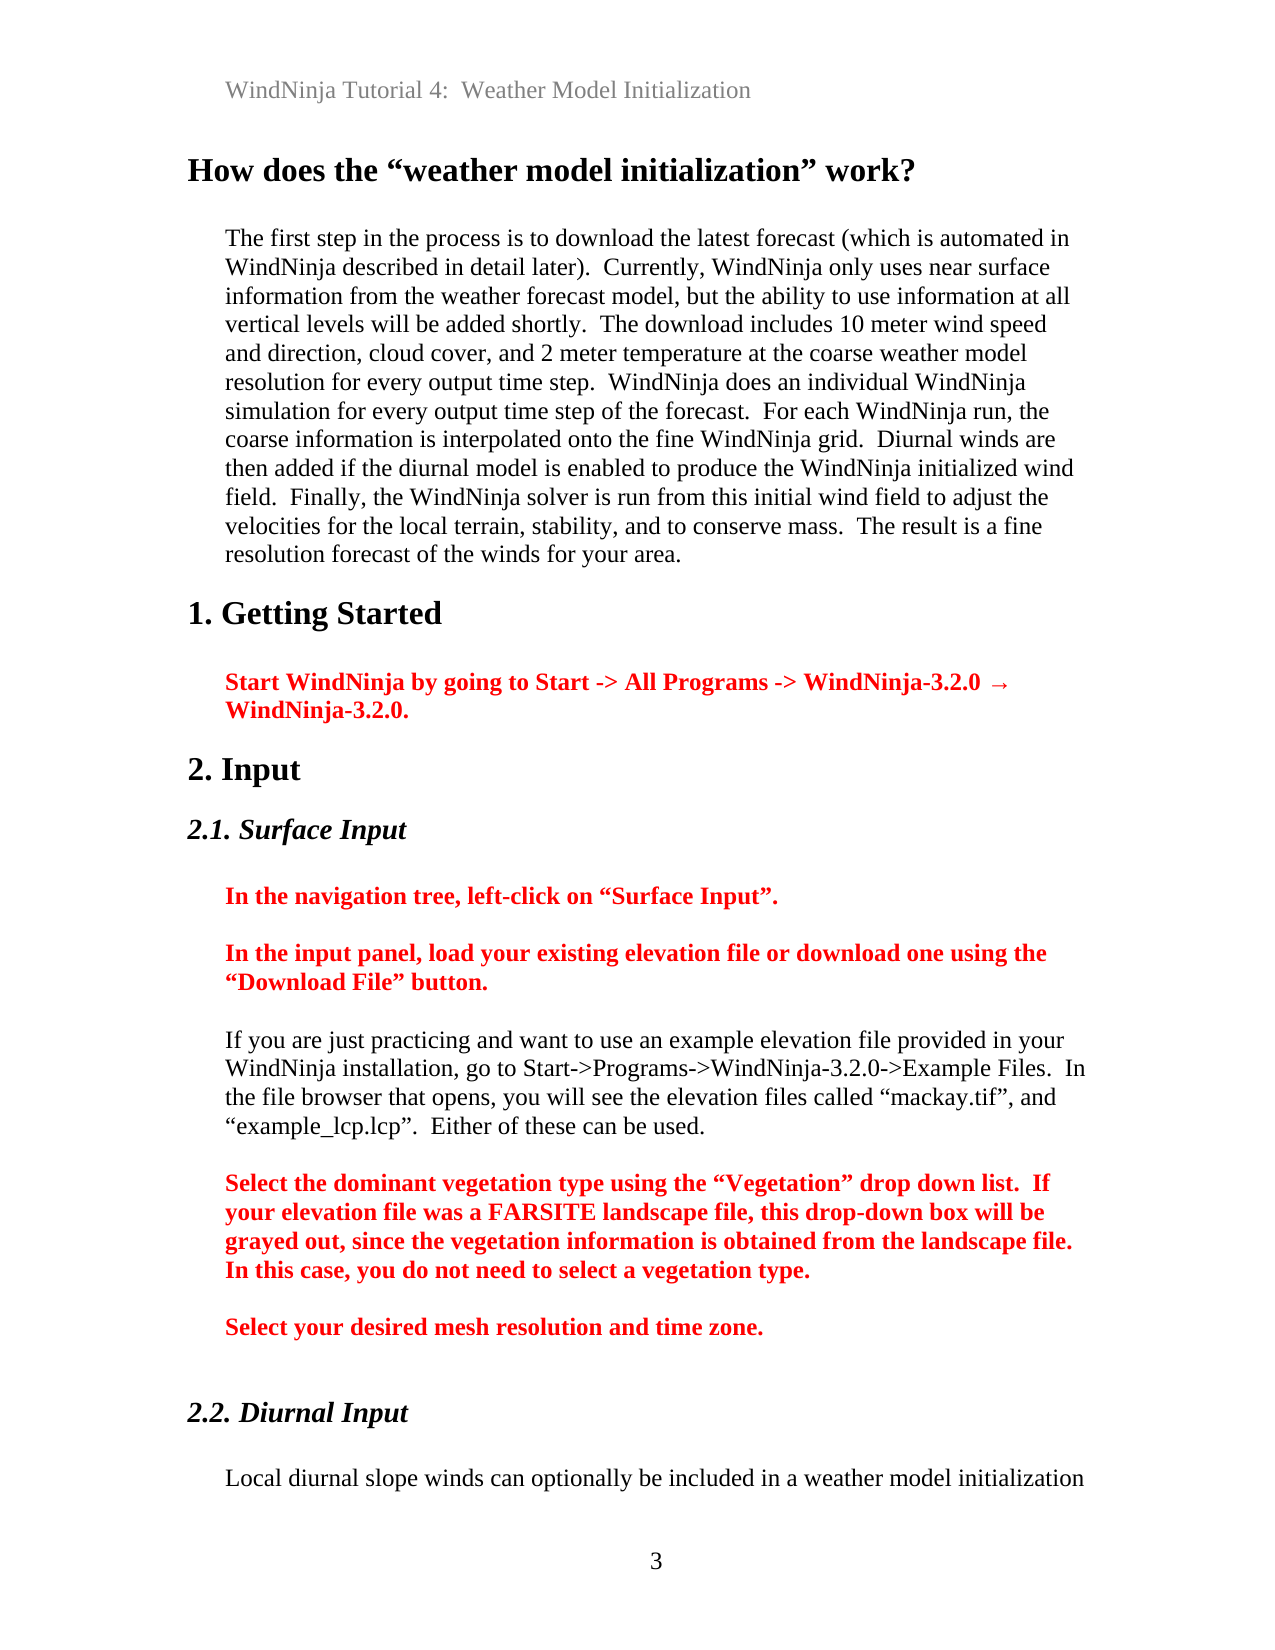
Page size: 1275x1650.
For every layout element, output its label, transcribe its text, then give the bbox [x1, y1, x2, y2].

text Select the dominant vegetation type using the “Vegetation” drop down list. If your elevation file was a FARSITE landscape file, this drop-down box will be grayed out, since the vegetation information is obtained from the landscape file. In this case, you do not need to select a vegetation type. [225, 1168, 1087, 1283]
subtitle Diurnal Input [187, 1395, 1087, 1428]
text If you are just practicing and want to use an example elevation file provided in your WindNinja installation, go to Start->Programs->WindNinja-3.2.0->Example Files. In the file browser that opens, you will see the elevation files called “mackay.tif”, and “example_lcp.lcp”. Either of these can be used. [225, 1025, 1087, 1140]
text Start WindNinja by going to Start -> All Programs -> WindNinja-3.2.0 → WindNinja-3.2.0. [225, 667, 1087, 724]
text Local diurnal slope winds can optionally be included in a weather model initialization [225, 1463, 1087, 1492]
subtitle How does the “weather model initialization” work? [187, 150, 1087, 188]
text In the input panel, load your existing elevation file or download one using the “Download File” button. [225, 938, 1087, 996]
text The first step in the process is to download the latest forecast (which is automated in WindNinja described in detail later). Currently, WindNinja only uses near surface information from the weather forecast model, but the ability to use information at all vertical levels will be added shortly. The download includes 10 meter wind speed and direction, cloud cover, and 2 meter temperature at the coarse weather model resolution for every output time step. WindNinja does an individual WindNinja simulation for every output time step of the forecast. For each WindNinja run, the coarse information is interpolated onto the fine WindNinja grid. Diurnal winds are then added if the diurnal model is enabled to produce the WindNinja initialized wind field. Finally, the WindNinja solver is run from this initial wind field to adjust the velocities for the local terrain, stability, and to conserve mass. The result is a fine resolution forecast of the winds for your area. [225, 223, 1087, 568]
text In the navigation tree, left-click on “Surface Input”. [225, 881, 1087, 910]
subtitle Getting Started [187, 593, 1087, 632]
subtitle Input [187, 749, 1087, 787]
text Select your desired mesh resolution and time zone. [225, 1312, 1087, 1341]
subtitle Surface Input [187, 812, 1087, 846]
